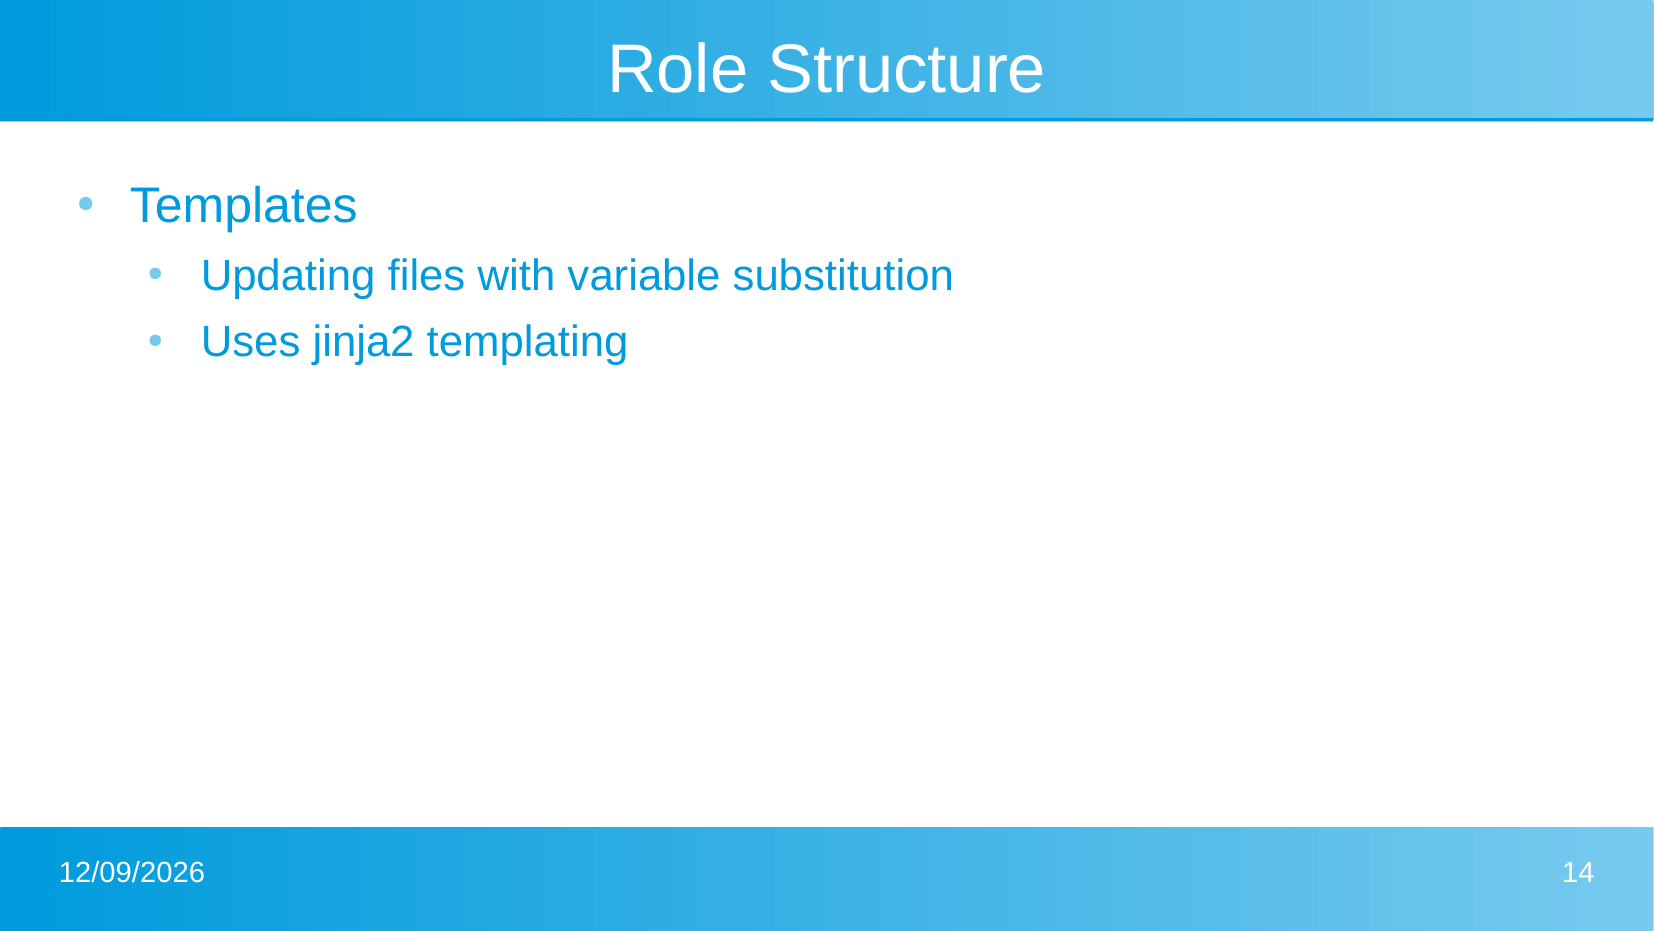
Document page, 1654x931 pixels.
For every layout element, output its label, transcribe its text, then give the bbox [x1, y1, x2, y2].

list Templates Updating files with variable substitution Uses jinja2 templating [59, 177, 1595, 768]
title Role Structure [59, 29, 1595, 108]
